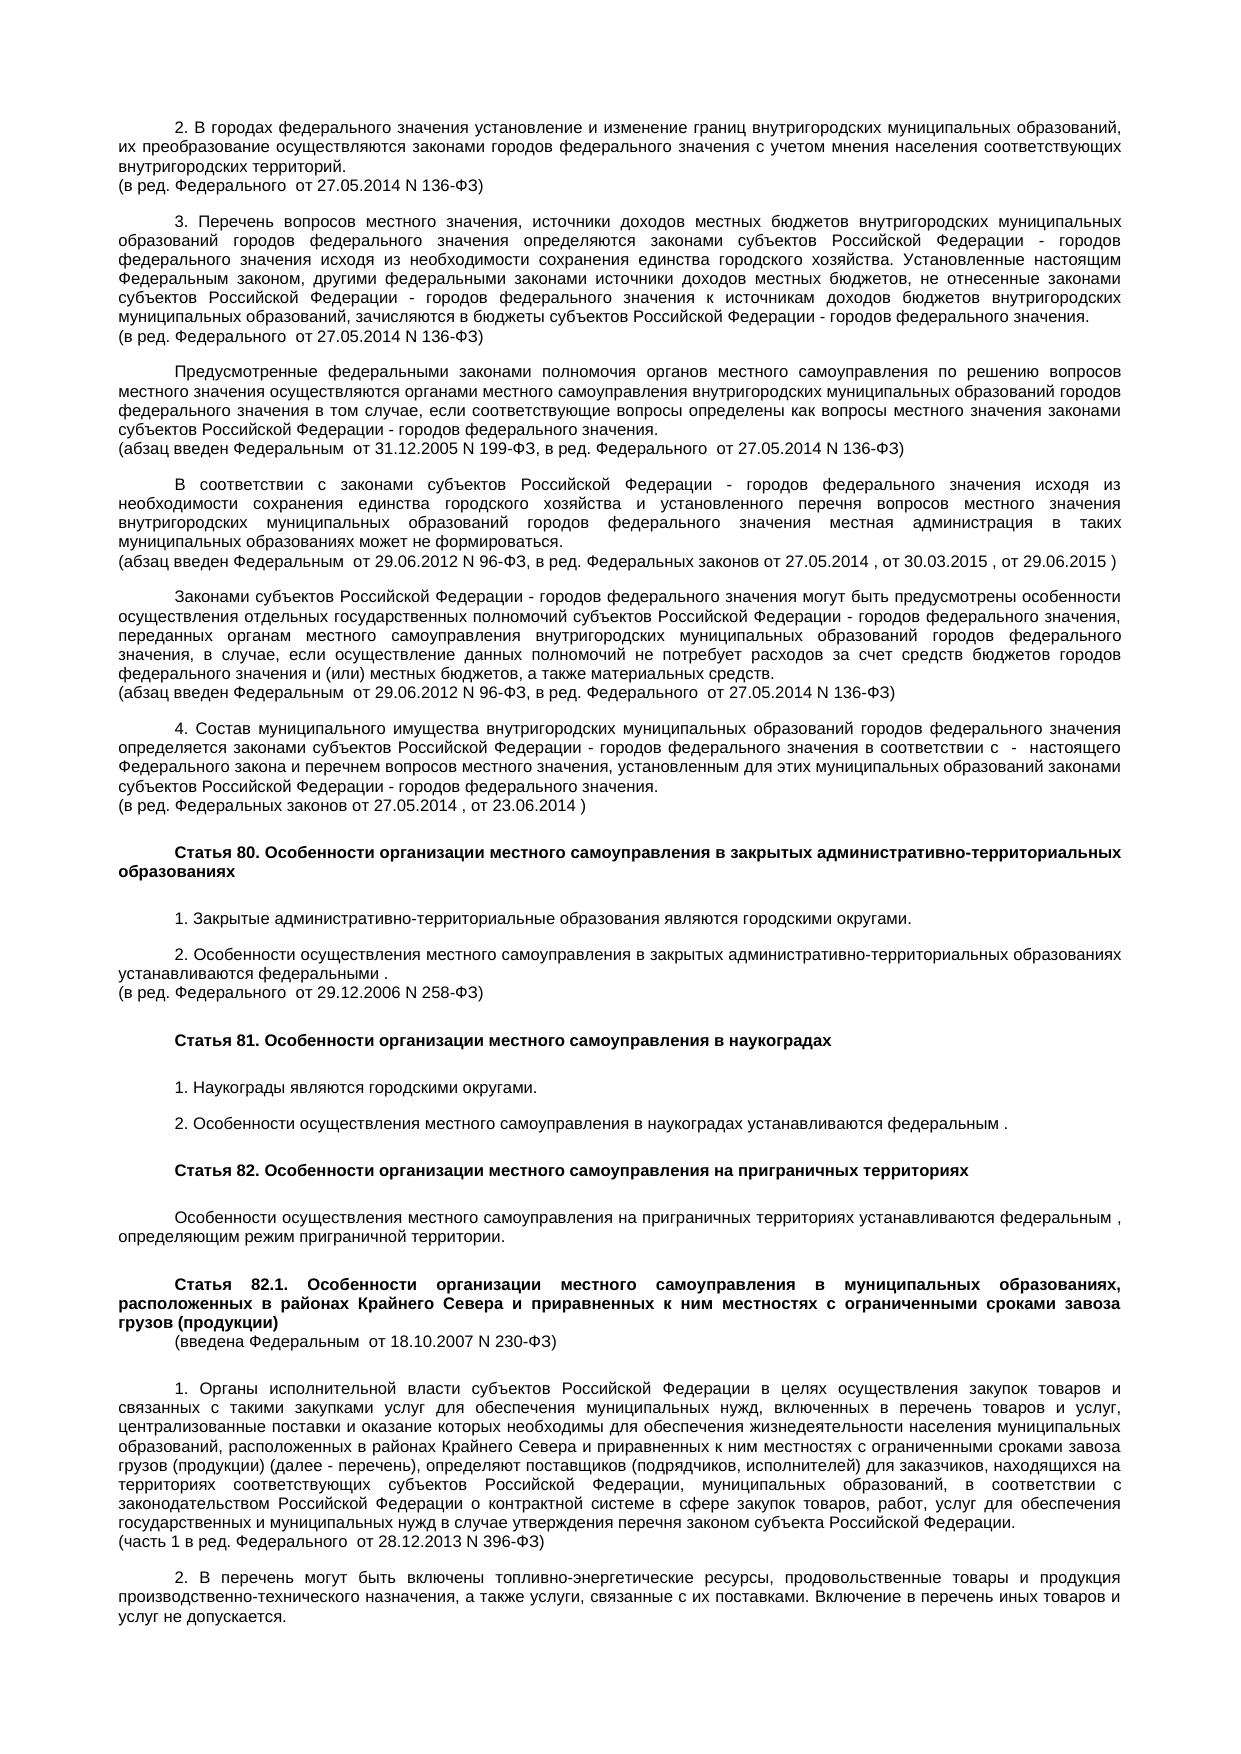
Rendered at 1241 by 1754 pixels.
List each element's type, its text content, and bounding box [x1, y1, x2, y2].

text 1. Наукограды являются городскими округами. [118, 1078, 1122, 1097]
text Особенности осуществления местного самоуправления на приграничных территориях устанавливаются федеральным , определяющим режим приграничной территории. [118, 1208, 1122, 1246]
text (абзац введен Федеральным от 31.12.2005 N 199-ФЗ, в ред. Федерального от 27.05.2014 N 136-ФЗ) [118, 439, 1122, 458]
text В соответствии с законами субъектов Российской Федерации - городов федерального значения исходя из необходимости сохранения единства городского хозяйства и установленного перечня вопросов местного значения внутригородских муниципальных образований городов федерального значения местная администрация в таких муниципальных образованиях может не формироваться. [118, 475, 1122, 551]
text Статья 80. Особенности организации местного самоуправления в закрытых административно-территориальных образованиях [118, 843, 1122, 881]
text Предусмотренные федеральными законами полномочия органов местного самоуправления по решению вопросов местного значения осуществляются органами местного самоуправления внутригородских муниципальных образований городов федерального значения в том случае, если соответствующие вопросы определены как вопросы местного значения законами субъектов Российской Федерации - городов федерального значения. [118, 362, 1122, 439]
text 4. Состав муниципального имущества внутригородских муниципальных образований городов федерального значения определяется законами субъектов Российской Федерации - городов федерального значения в соответствии с - настоящего Федерального закона и перечнем вопросов местного значения, установленным для этих муниципальных образований законами субъектов Российской Федерации - городов федерального значения. [118, 719, 1122, 796]
text Статья 82. Особенности организации местного самоуправления на приграничных территориях [118, 1161, 1122, 1180]
text 1. Закрытые административно-территориальные образования являются городскими округами. [118, 909, 1122, 928]
text 1. Органы исполнительной власти субъектов Российской Федерации в целях осуществления закупок товаров и связанных с такими закупками услуг для обеспечения муниципальных нужд, включенных в перечень товаров и услуг, централизованные поставки и оказание которых необходимы для обеспечения жизнедеятельности населения муниципальных образований, расположенных в районах Крайнего Севера и приравненных к ним местностях с ограниченными сроками завоза грузов (продукции) (далее - перечень), определяют поставщиков (подрядчиков, исполнителей) для заказчиков, находящихся на территориях соответствующих субъектов Российской Федерации, муниципальных образований, в соответствии с законодательством Российской Федерации о контрактной системе в сфере закупок товаров, работ, услуг для обеспечения государственных и муниципальных нужд в случае утверждения перечня законом субъекта Российской Федерации. [118, 1379, 1122, 1532]
text Законами субъектов Российской Федерации - городов федерального значения могут быть предусмотрены особенности осуществления отдельных государственных полномочий субъектов Российской Федерации - городов федерального значения, переданных органам местного самоуправления внутригородских муниципальных образований городов федерального значения, в случае, если осуществление данных полномочий не потребует расходов за счет средств бюджетов городов федерального значения и (или) местных бюджетов, а также материальных средств. [118, 587, 1122, 683]
text (в ред. Федерального от 29.12.2006 N 258-ФЗ) [118, 983, 1122, 1002]
text (в ред. Федерального от 27.05.2014 N 136-ФЗ) [118, 176, 1122, 195]
text 2. В перечень могут быть включены топливно-энергетические ресурсы, продовольственные товары и продукция производственно-технического назначения, а также услуги, связанные с их поставками. Включение в перечень иных товаров и услуг не допускается. [118, 1568, 1122, 1626]
text 2. Особенности осуществления местного самоуправления в закрытых административно-территориальных образованиях устанавливаются федеральными . [118, 945, 1122, 983]
text Статья 82.1. Особенности организации местного самоуправления в муниципальных образованиях, расположенных в районах Крайнего Севера и приравненных к ним местностях с ограниченными сроками завоза грузов (продукции) [118, 1274, 1122, 1332]
text (абзац введен Федеральным от 29.06.2012 N 96-ФЗ, в ред. Федерального от 27.05.2014 N 136-ФЗ) [118, 683, 1122, 702]
text (часть 1 в ред. Федерального от 28.12.2013 N 396-ФЗ) [118, 1532, 1122, 1551]
text 2. В городах федерального значения установление и изменение границ внутригородских муниципальных образований, их преобразование осуществляются законами городов федерального значения с учетом мнения населения соответствующих внутригородских территорий. [118, 118, 1122, 176]
text Статья 81. Особенности организации местного самоуправления в наукоградах [118, 1031, 1122, 1050]
text 3. Перечень вопросов местного значения, источники доходов местных бюджетов внутригородских муниципальных образований городов федерального значения определяются законами субъектов Российской Федерации - городов федерального значения исходя из необходимости сохранения единства городского хозяйства. Установленные настоящим Федеральным законом, другими федеральными законами источники доходов местных бюджетов, не отнесенные законами субъектов Российской Федерации - городов федерального значения к источникам доходов бюджетов внутригородских муниципальных образований, зачисляются в бюджеты субъектов Российской Федерации - городов федерального значения. [118, 211, 1122, 326]
text (абзац введен Федеральным от 29.06.2012 N 96-ФЗ, в ред. Федеральных законов от 27.05.2014 , от 30.03.2015 , от 29.06.2015 ) [118, 551, 1122, 571]
text (введена Федеральным от 18.10.2007 N 230-ФЗ) [118, 1332, 1122, 1351]
text (в ред. Федеральных законов от 27.05.2014 , от 23.06.2014 ) [118, 796, 1122, 815]
text 2. Особенности осуществления местного самоуправления в наукоградах устанавливаются федеральным . [118, 1113, 1122, 1133]
text (в ред. Федерального от 27.05.2014 N 136-ФЗ) [118, 326, 1122, 346]
